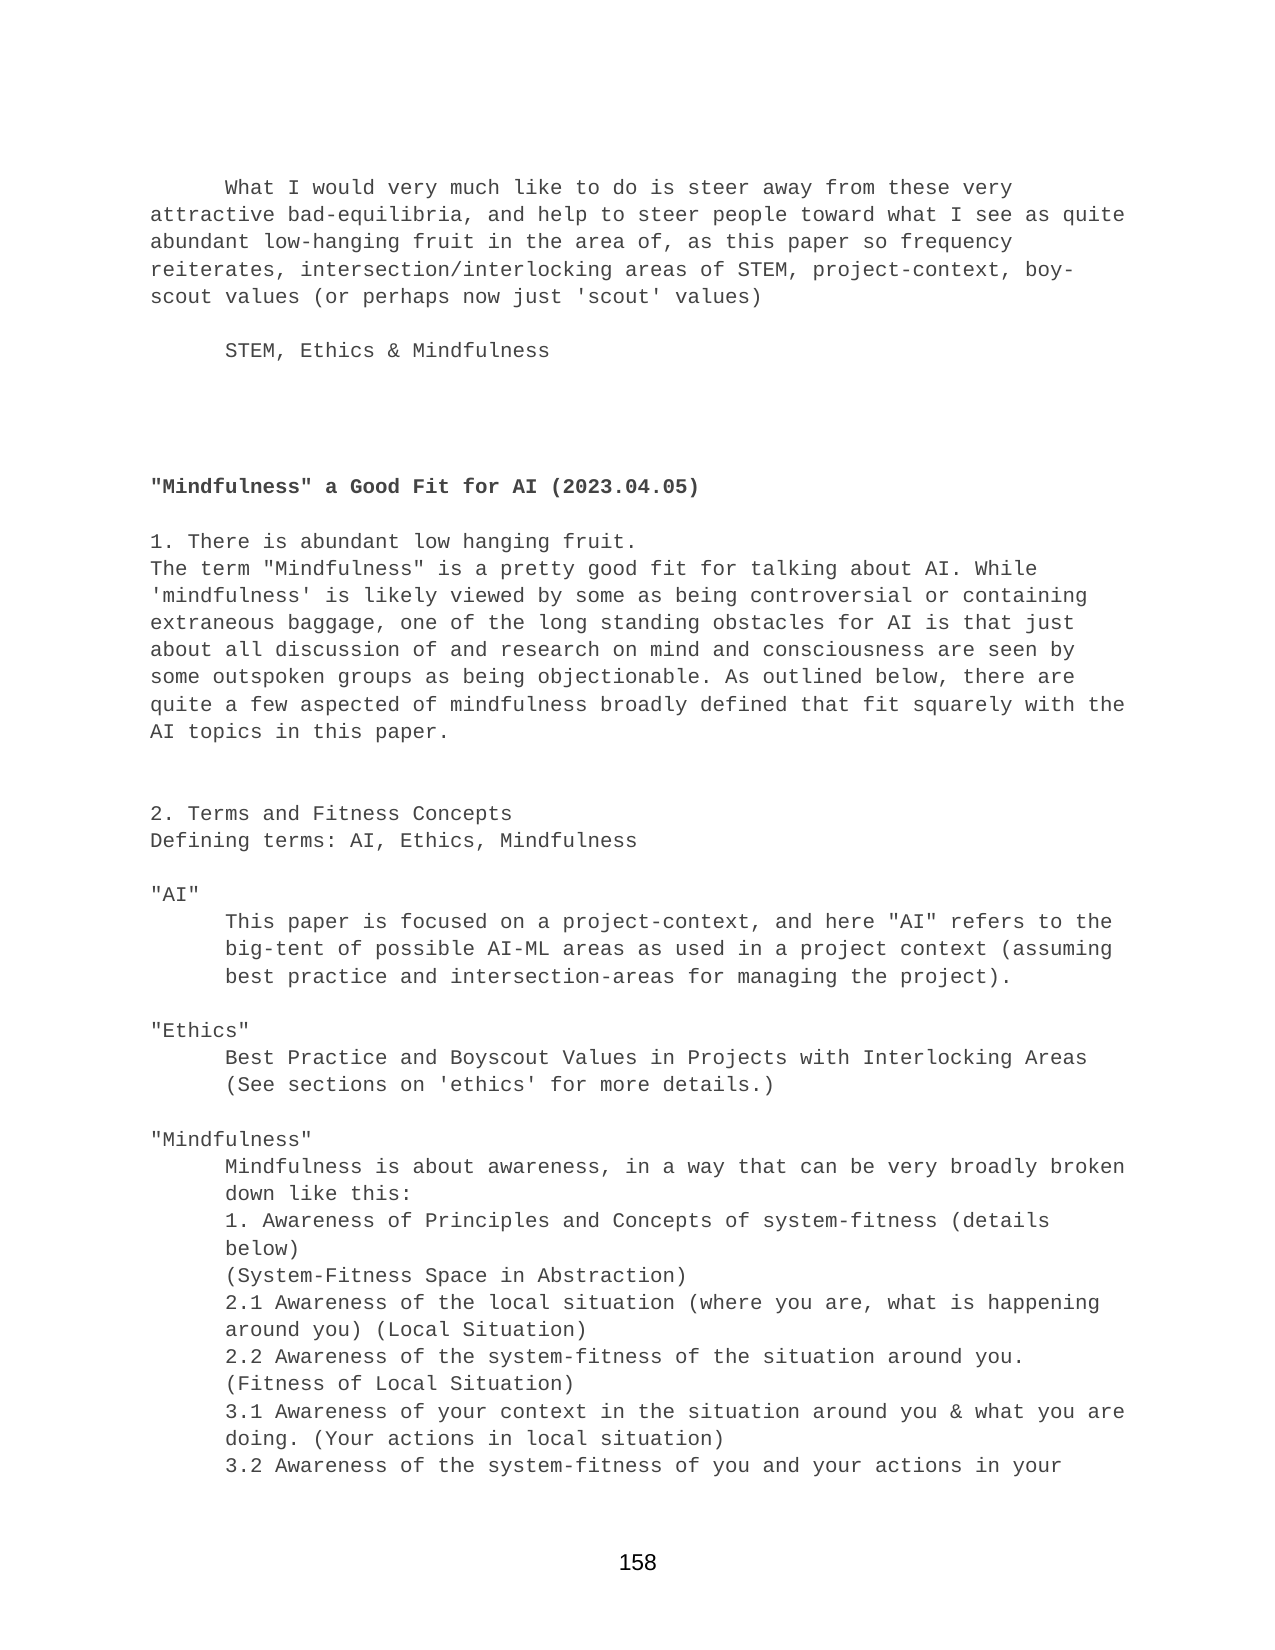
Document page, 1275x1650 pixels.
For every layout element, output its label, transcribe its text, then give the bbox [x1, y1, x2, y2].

text (See sections on 'ethics' for more details.) [150, 1074, 1125, 1098]
text 1. Awareness of Principles and Concepts of system-fitness (details below) [225, 1210, 1125, 1261]
text 2.2 Awareness of the system-fitness of the situation around you. (Fitness of Local Situation) [225, 1346, 1125, 1397]
text The term "Mindfulness" is a pretty good fit for talking about AI. While 'mindfulness' is likely viewed by some as being controversial or containing extraneous baggage, one of the long standing obstacles for AI is that just about all discussion of and research on mind and consciousness are seen by some outspoken groups as being objectionable. As outlined below, there are quite a few aspected of mindfulness broadly defined that fit squarely with the AI topics in this paper. [150, 558, 1125, 744]
text This paper is focused on a project-context, and here "AI" refers to the big-tent of possible AI-ML areas as used in a project context (assuming best practice and intersection-areas for managing the project). [225, 911, 1125, 989]
text (System-Fitness Space in Abstraction) [225, 1265, 1125, 1288]
text 1. There is abundant low hanging fruit. [150, 531, 1125, 554]
text Best Practice and Boyscout Values in Projects with Interlocking Areas [150, 1047, 1125, 1071]
text "Mindfulness" a Good Fit for AI (2023.04.05) [150, 476, 1125, 500]
text "Ethics" [150, 1020, 1125, 1044]
text What I would very much like to do is steer away from these very attractive bad-equilibria, and help to steer people toward what I see as quite abundant low-hanging fruit in the area of, as this paper so frequency reiterates, intersection/interlocking areas of STEM, project-context, boy-scout values (or perhaps now just 'scout' values) [150, 177, 1125, 309]
text "Mindfulness" [150, 1129, 1125, 1152]
text 3.2 Awareness of the system-fitness of you and your actions in your [225, 1455, 1125, 1479]
text 2.1 Awareness of the local situation (where you are, what is happening around you) (Local Situation) [225, 1292, 1125, 1343]
text STEM, Ethics & Mindfulness [150, 340, 1125, 364]
text Mindfulness is about awareness, in a way that can be very broadly broken down like this: [225, 1156, 1125, 1207]
text 2. Terms and Fitness Concepts [150, 802, 1125, 826]
text Defining terms: AI, Ethics, Mindfulness [150, 830, 1125, 853]
text "AI" [150, 884, 1125, 908]
text 3.1 Awareness of your context in the situation around you & what you are doing. (Your actions in local situation) [225, 1401, 1125, 1451]
